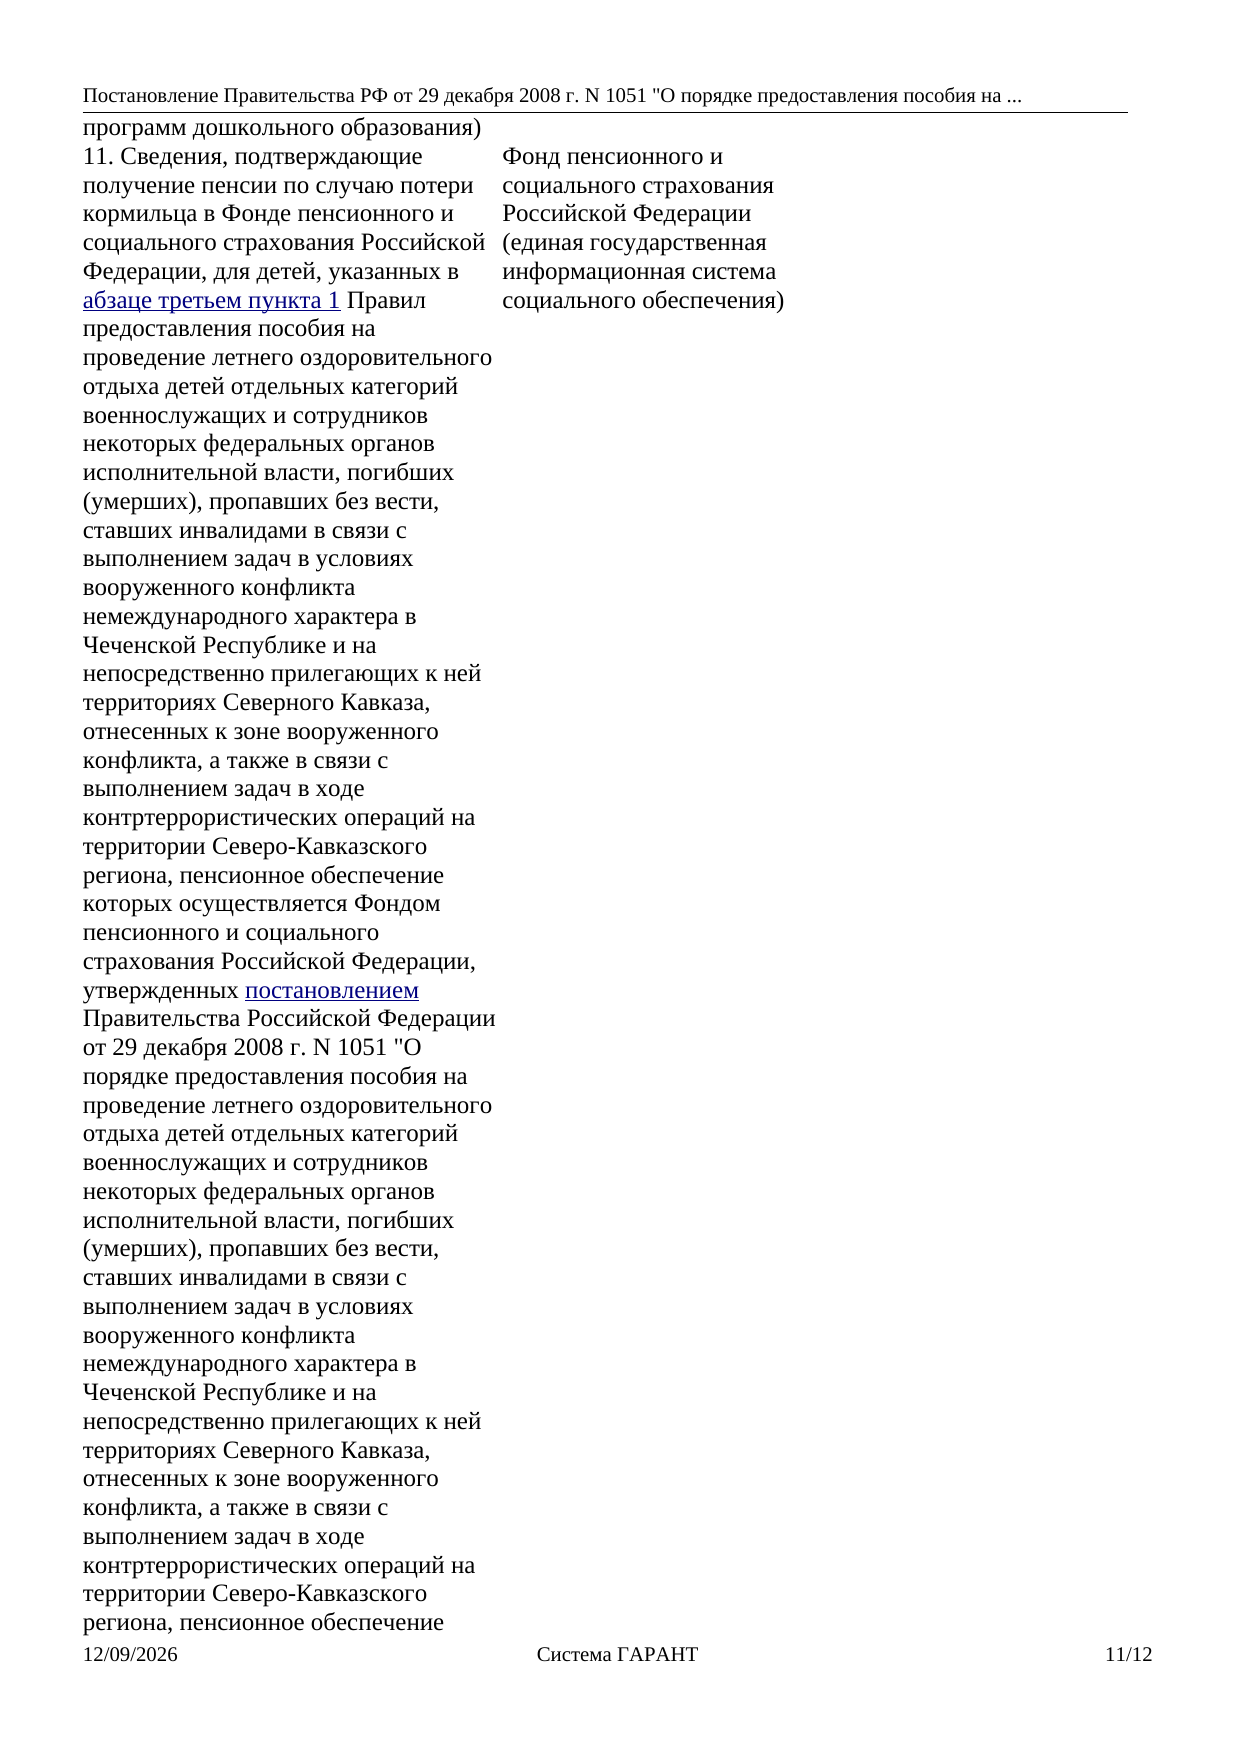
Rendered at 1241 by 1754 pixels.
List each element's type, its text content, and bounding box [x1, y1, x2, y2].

table_cell [815, 141, 1128, 1636]
table_cell [502, 113, 815, 141]
table_cell Фонд пенсионного и социального страхования Российской Федерации (единая государственная информационная система социального обеспечения) [502, 141, 815, 1636]
table_cell 11. Сведения, подтверждающие получение пенсии по случаю потери кормильца в Фонде пенсионного и социального страхования Российской Федерации, для детей, указанных в абзаце третьем пункта 1 Правил предоставления пособия на проведение летнего оздоровительного отдыха детей отдельных категорий военнослужащих и сотрудников некоторых федеральных органов исполнительной власти, погибших (умерших), пропавших без вести, ставших инвалидами в связи с выполнением задач в условиях вооруженного конфликта немеждународного характера в Чеченской Республике и на непосредственно прилегающих к ней территориях Северного Кавказа, отнесенных к зоне вооруженного конфликта, а также в связи с выполнением задач в ходе контртеррористических операций на территории Северо-Кавказского региона, пенсионное обеспечение которых осуществляется Фондом пенсионного и социального страхования Российской Федерации, утвержденных постановлением Правительства Российской Федерации от 29 декабря 2008 г. N 1051 "О порядке предоставления пособия на проведение летнего оздоровительного отдыха детей отдельных категорий военнослужащих и сотрудников некоторых федеральных органов исполнительной власти, погибших (умерших), пропавших без вести, ставших инвалидами в связи с выполнением задач в условиях вооруженного конфликта немеждународного характера в Чеченской Республике и на непосредственно прилегающих к ней территориях Северного Кавказа, отнесенных к зоне вооруженного конфликта, а также в связи с выполнением задач в ходе контртеррористических операций на территории Северо-Кавказского региона, пенсионное обеспечение [83, 141, 502, 1636]
table_cell [815, 113, 1128, 141]
table_cell программ дошкольного образования) [83, 113, 502, 141]
